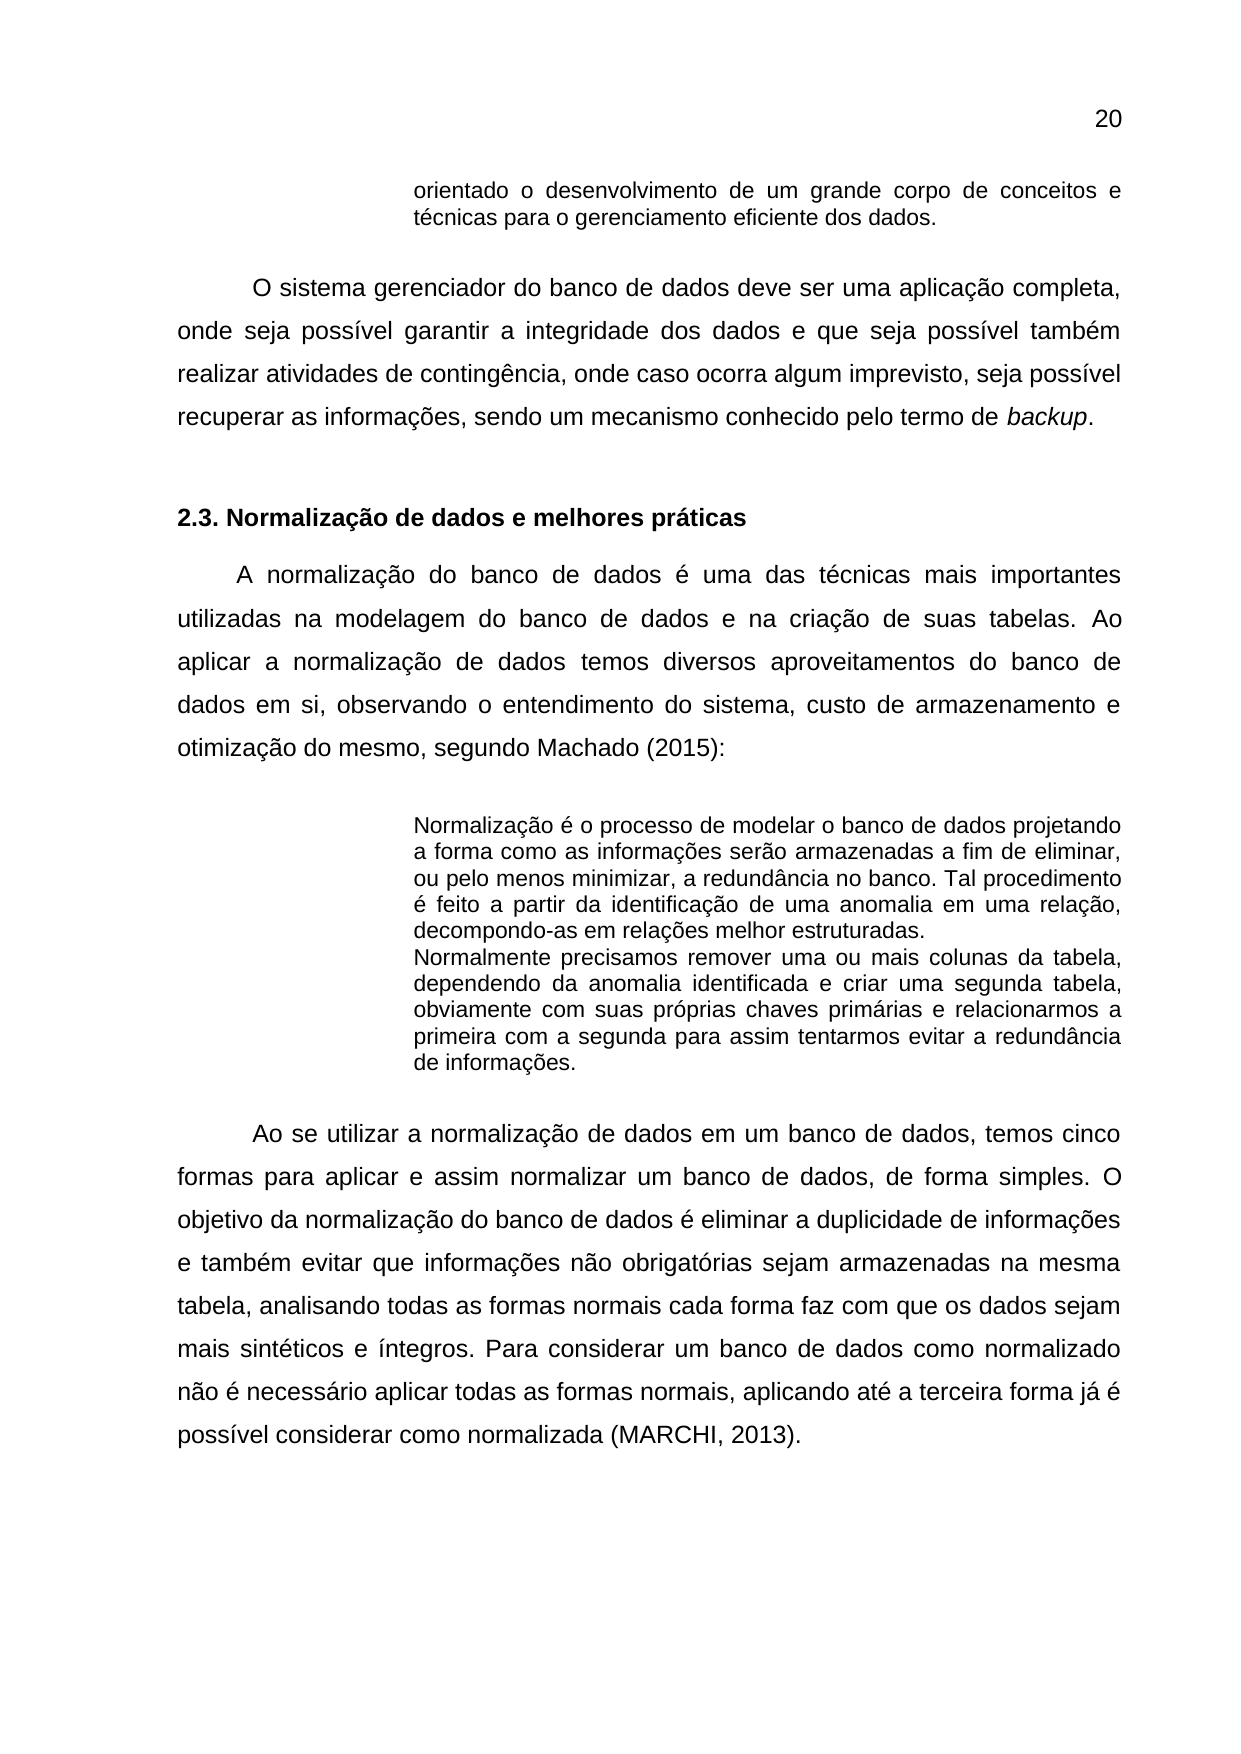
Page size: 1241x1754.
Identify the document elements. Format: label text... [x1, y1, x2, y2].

text O sistema gerenciador do banco de dados deve ser uma aplicação completa, onde seja possível garantir a integridade dos dados e que seja possível também realizar atividades de contingência, onde caso ocorra algum imprevisto, seja possível recuperar as informações, sendo um mecanismo conhecido pelo termo de backup. [177, 273, 1122, 431]
text Normalmente precisamos remover uma ou mais colunas da tabela, dependendo da anomalia identificada e criar uma segunda tabela, obviamente com suas próprias chaves primárias e relacionarmos a primeira com a segunda para assim tentarmos evitar a redundância de informações. [413, 944, 1122, 1076]
text Normalização é o processo de modelar o banco de dados projetando a forma como as informações serão armazenadas a fim de eliminar, ou pelo menos minimizar, a redundância no banco. Tal procedimento é feito a partir da identificação de uma anomalia em uma relação, decompondo-as em relações melhor estruturadas. [413, 812, 1122, 944]
text Ao se utilizar a normalização de dados em um banco de dados, temos cinco formas para aplicar e assim normalizar um banco de dados, de forma simples. O objetivo da normalização do banco de dados é eliminar a duplicidade de informações e também evitar que informações não obrigatórias sejam armazenadas na mesma tabela, analisando todas as formas normais cada forma faz com que os dados sejam mais sintéticos e íntegros. Para considerar um banco de dados como normalizado não é necessário aplicar todas as formas normais, aplicando até a terceira forma já é possível considerar como normalizada (MARCHI, 2013). [177, 1119, 1122, 1449]
subtitle 2.3. Normalização de dados e melhores práticas [177, 503, 1122, 532]
text orientado o desenvolvimento de um grande corpo de conceitos e técnicas para o gerenciamento eficiente dos dados. [413, 177, 1122, 230]
text A normalização do banco de dados é uma das técnicas mais importantes utilizadas na modelagem do banco de dados e na criação de suas tabelas. Ao aplicar a normalização de dados temos diversos aproveitamentos do banco de dados em si, observando o entendimento do sistema, custo de armazenamento e otimização do mesmo, segundo Machado (2015): [177, 560, 1122, 762]
